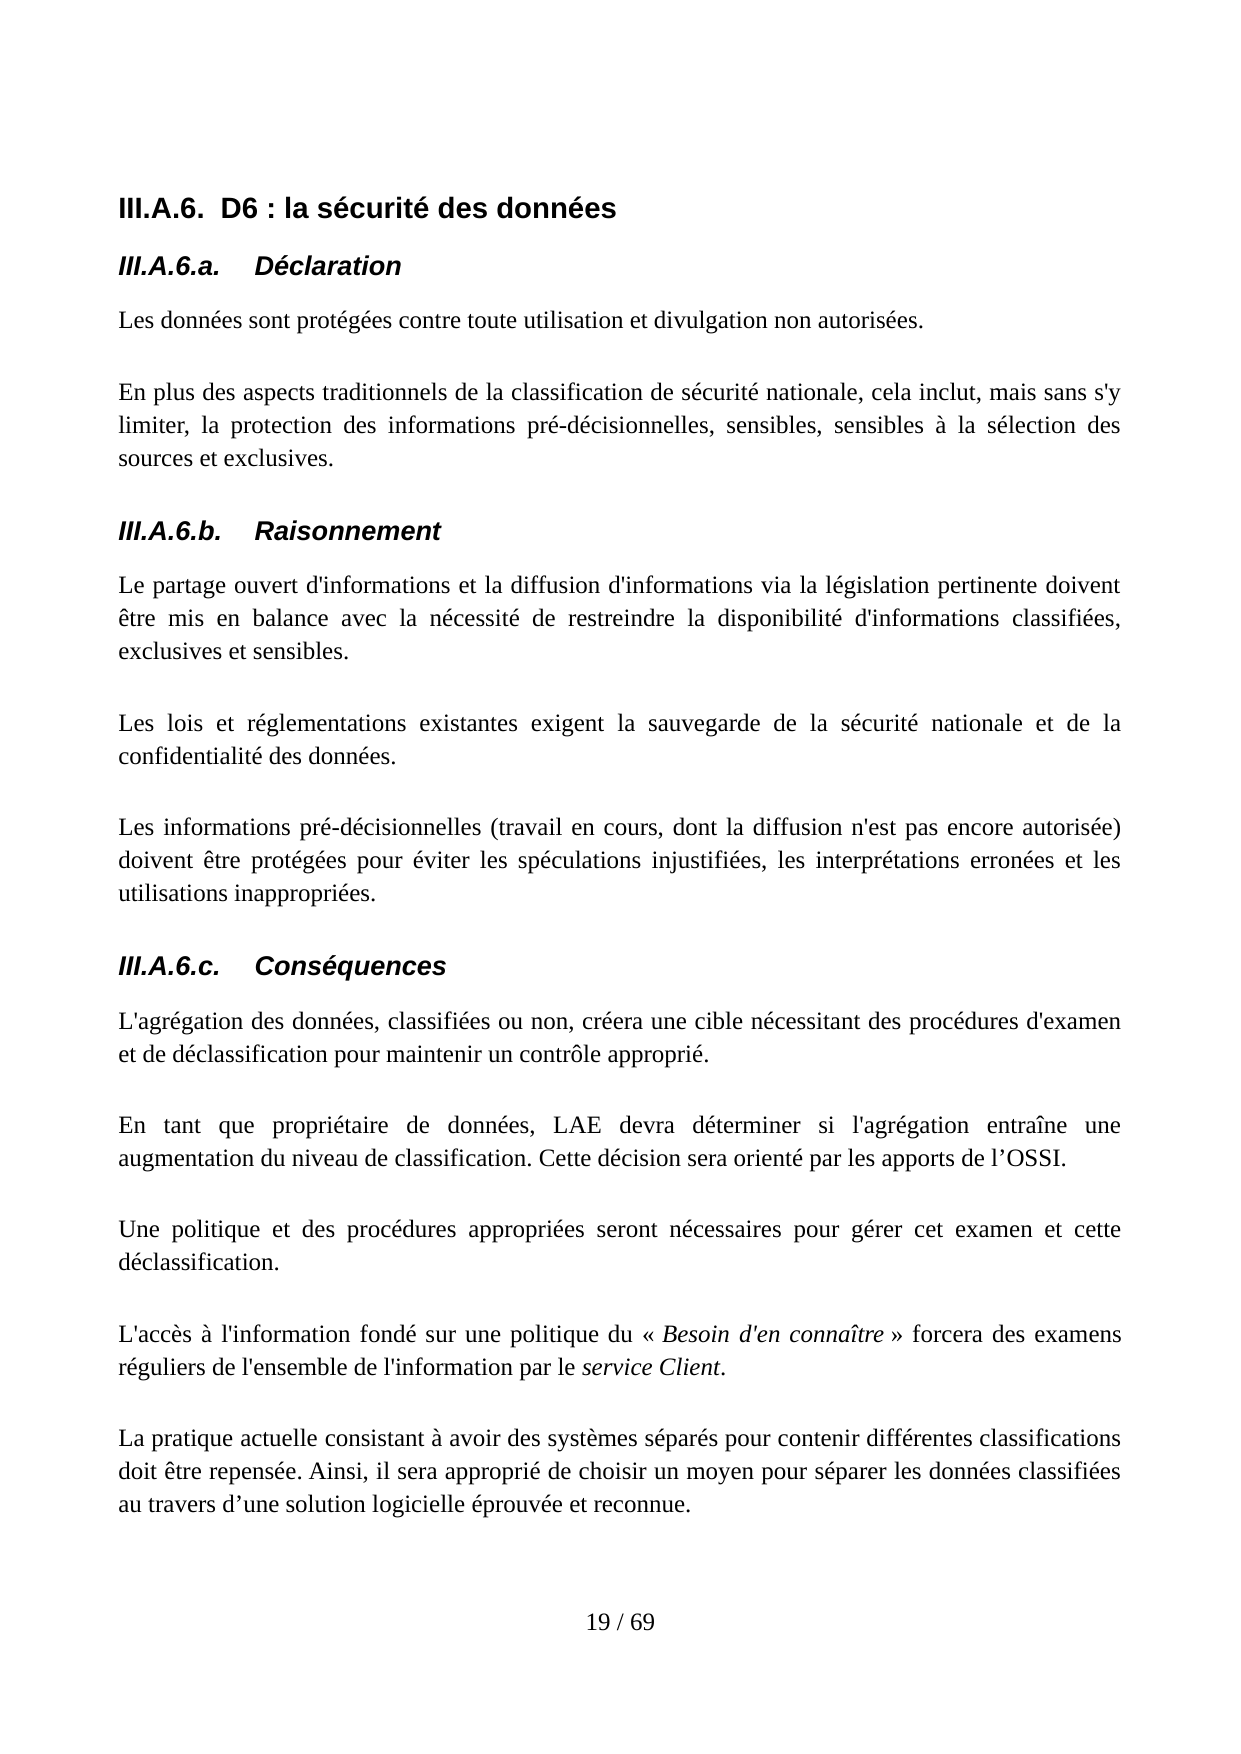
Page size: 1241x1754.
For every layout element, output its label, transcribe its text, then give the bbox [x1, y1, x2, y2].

text En tant que propriétaire de données, LAE devra déterminer si l'agrégation entraîne une augmentation du niveau de classification. Cette décision sera orienté par les apports de l’OSSI. [118, 1110, 1122, 1172]
subtitle Conséquences [118, 950, 1122, 981]
subtitle Déclaration [118, 250, 1122, 281]
subtitle Raisonnement [118, 515, 1122, 546]
text La pratique actuelle consistant à avoir des systèmes séparés pour contenir différentes classifications doit être repensée. Ainsi, il sera approprié de choisir un moyen pour séparer les données classifiées au travers d’une solution logicielle éprouvée et reconnue. [118, 1423, 1122, 1518]
text Les informations pré-décisionnelles (travail en cours, dont la diffusion n'est pas encore autorisée) doivent être protégées pour éviter les spéculations injustifiées, les interprétations erronées et les utilisations inappropriées. [118, 812, 1122, 907]
text L'agrégation des données, classifiées ou non, créera une cible nécessitant des procédures d'examen et de déclassification pour maintenir un contrôle approprié. [118, 1006, 1122, 1067]
text Une politique et des procédures appropriées seront nécessaires pour gérer cet examen et cette déclassification. [118, 1214, 1122, 1276]
subtitle D6 : la sécurité des données [118, 191, 1122, 225]
text L'accès à l'information fondé sur une politique du « Besoin d'en connaître » forcera des examens réguliers de l'ensemble de l'information par le service Client. [118, 1319, 1122, 1381]
text Les lois et réglementations existantes exigent la sauvegarde de la sécurité nationale et de la confidentialité des données. [118, 708, 1122, 769]
text Le partage ouvert d'informations et la diffusion d'informations via la législation pertinente doivent être mis en balance avec la nécessité de restreindre la disponibilité d'informations classifiées, exclusives et sensibles. [118, 570, 1122, 665]
text En plus des aspects traditionnels de la classification de sécurité nationale, cela inclut, mais sans s'y limiter, la protection des informations pré-décisionnelles, sensibles, sensibles à la sélection des sources et exclusives. [118, 377, 1122, 471]
text Les données sont protégées contre toute utilisation et divulgation non autorisées. [118, 305, 1122, 334]
